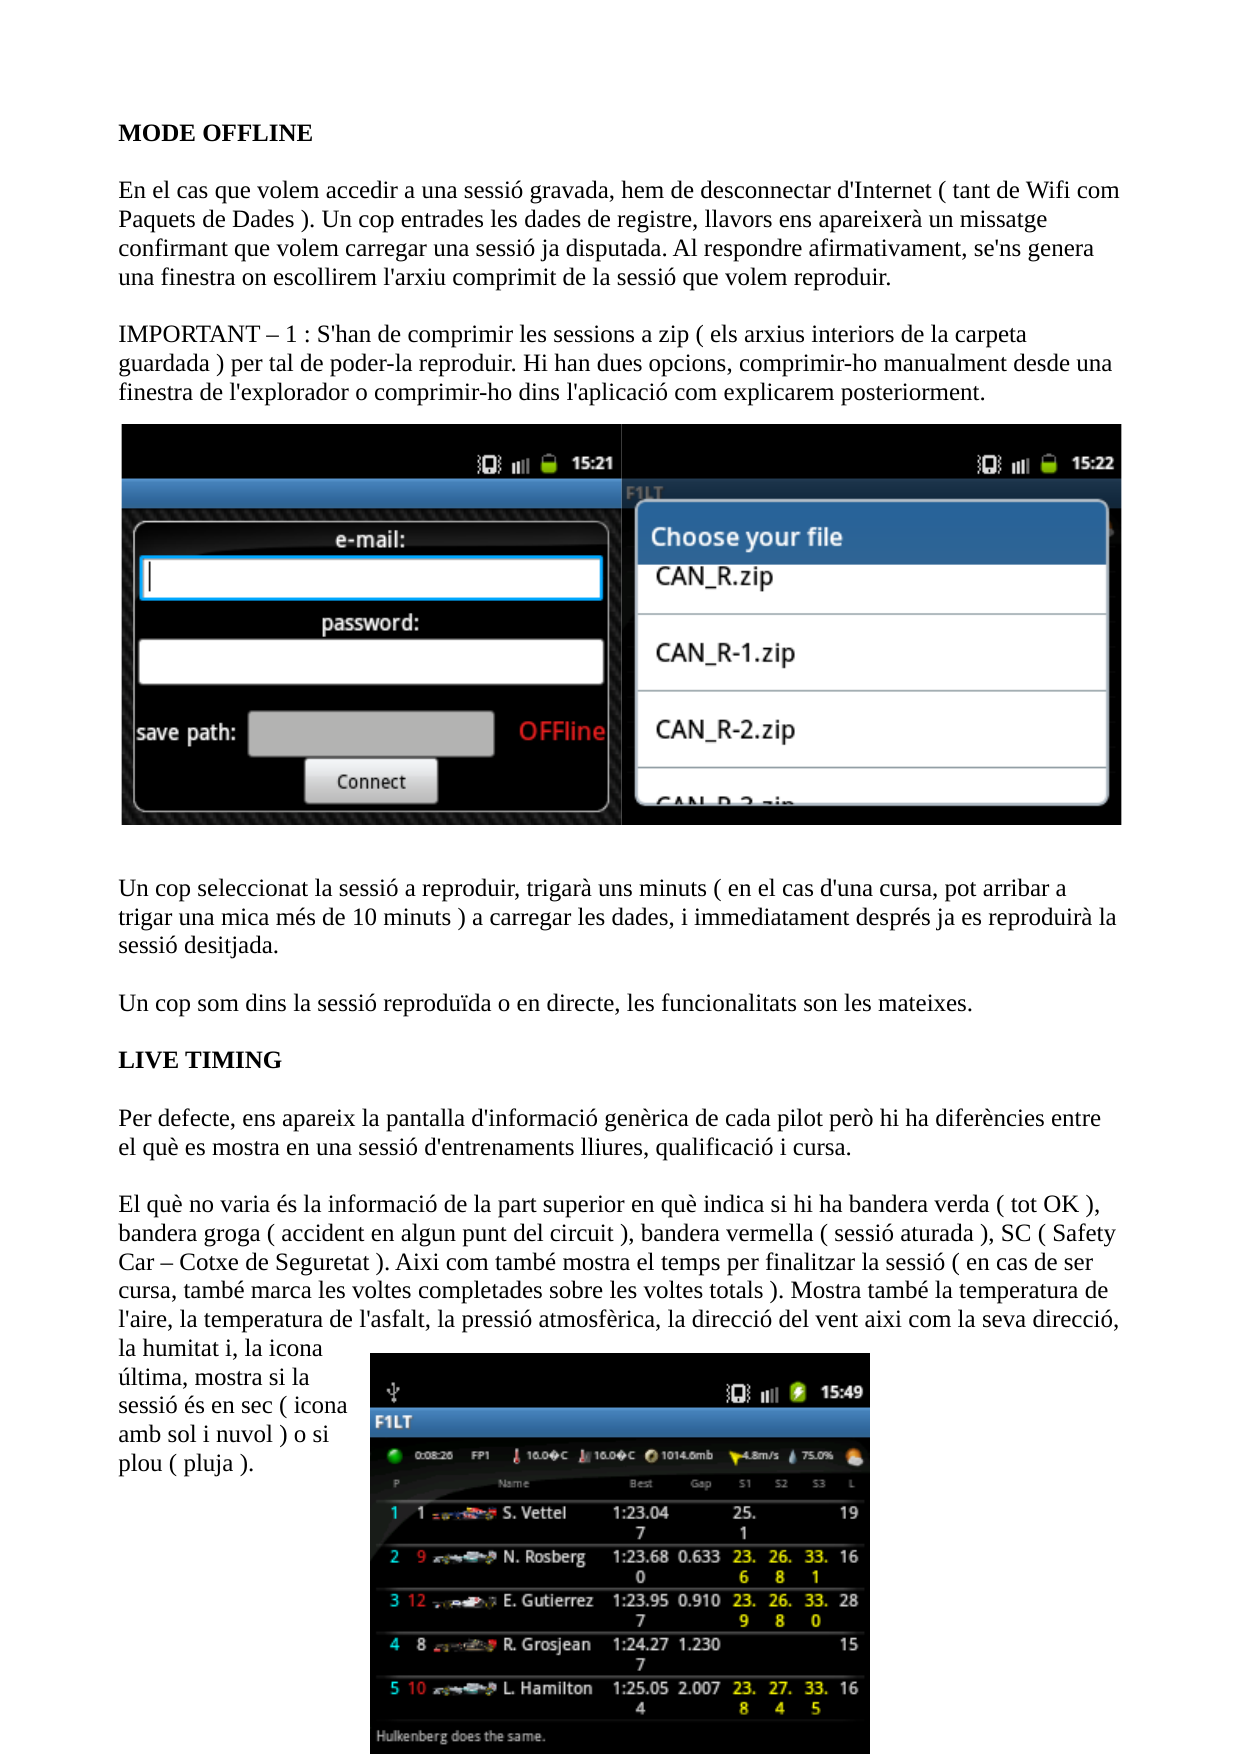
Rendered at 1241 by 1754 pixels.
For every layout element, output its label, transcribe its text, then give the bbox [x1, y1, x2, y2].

picture [370, 1353, 870, 1754]
text En el cas que volem accedir a una sessió gravada, hem de desconnectar d'Internet ( tant de Wifi com Paquets de Dades ). Un cop entrades les dades de registre, llavors ens apareixerà un missatge confirmant que volem carregar una sessió ja disputada. Al respondre afirmativament, se'ns genera una finestra on escollirem l'arxiu comprimit de la sessió que volem reproduir. [118, 176, 1122, 291]
text Un cop som dins la sessió reproduïda o en directe, les funcionalitats son les mateixes. [118, 988, 1122, 1017]
text Per defecte, ens apareix la pantalla d'informació genèrica de cada pilot però hi ha diferències entre el què es mostra en una sessió d'entrenaments lliures, qualificació i cursa. [118, 1103, 1122, 1160]
text El què no varia és la informació de la part superior en què indica si hi ha bandera verda ( tot OK ), bandera groga ( accident en algun punt del circuit ), bandera vermella ( sessió aturada ), SC ( Safety Car – Cotxe de Seguretat ). Aixi com també mostra el temps per finalitzar la sessió ( en cas de ser cursa, també marca les voltes completades sobre les voltes totals ). Mostra també la temperatura de l'aire, la temperatura de l'asfalt, la pressió atmosfèrica, la direcció del vent aixi com la seva direcció, la humitat i, la icona última, mostra si la sessió és en sec ( icona amb sol i nuvol ) o si plou ( pluja ). [118, 1189, 1122, 1477]
text Un cop seleccionat la sessió a reproduir, trigarà uns minuts ( en el cas d'una cursa, pot arribar a trigar una mica més de 10 minuts ) a carregar les dades, i immediatament després ja es reproduirà la sessió desitjada. [118, 873, 1122, 959]
text LIVE TIMING [118, 1045, 1122, 1074]
text MODE OFFLINE [118, 118, 1122, 147]
text IMPORTANT – 1 : S'han de comprimir les sessions a zip ( els arxius interiors de la carpeta guardada ) per tal de poder-la reproduir. Hi han dues opcions, comprimir-ho manualment desde una finestra de l'explorador o comprimir-ho dins l'aplicació com explicarem posteriorment. [118, 319, 1122, 406]
picture [121, 424, 1122, 825]
